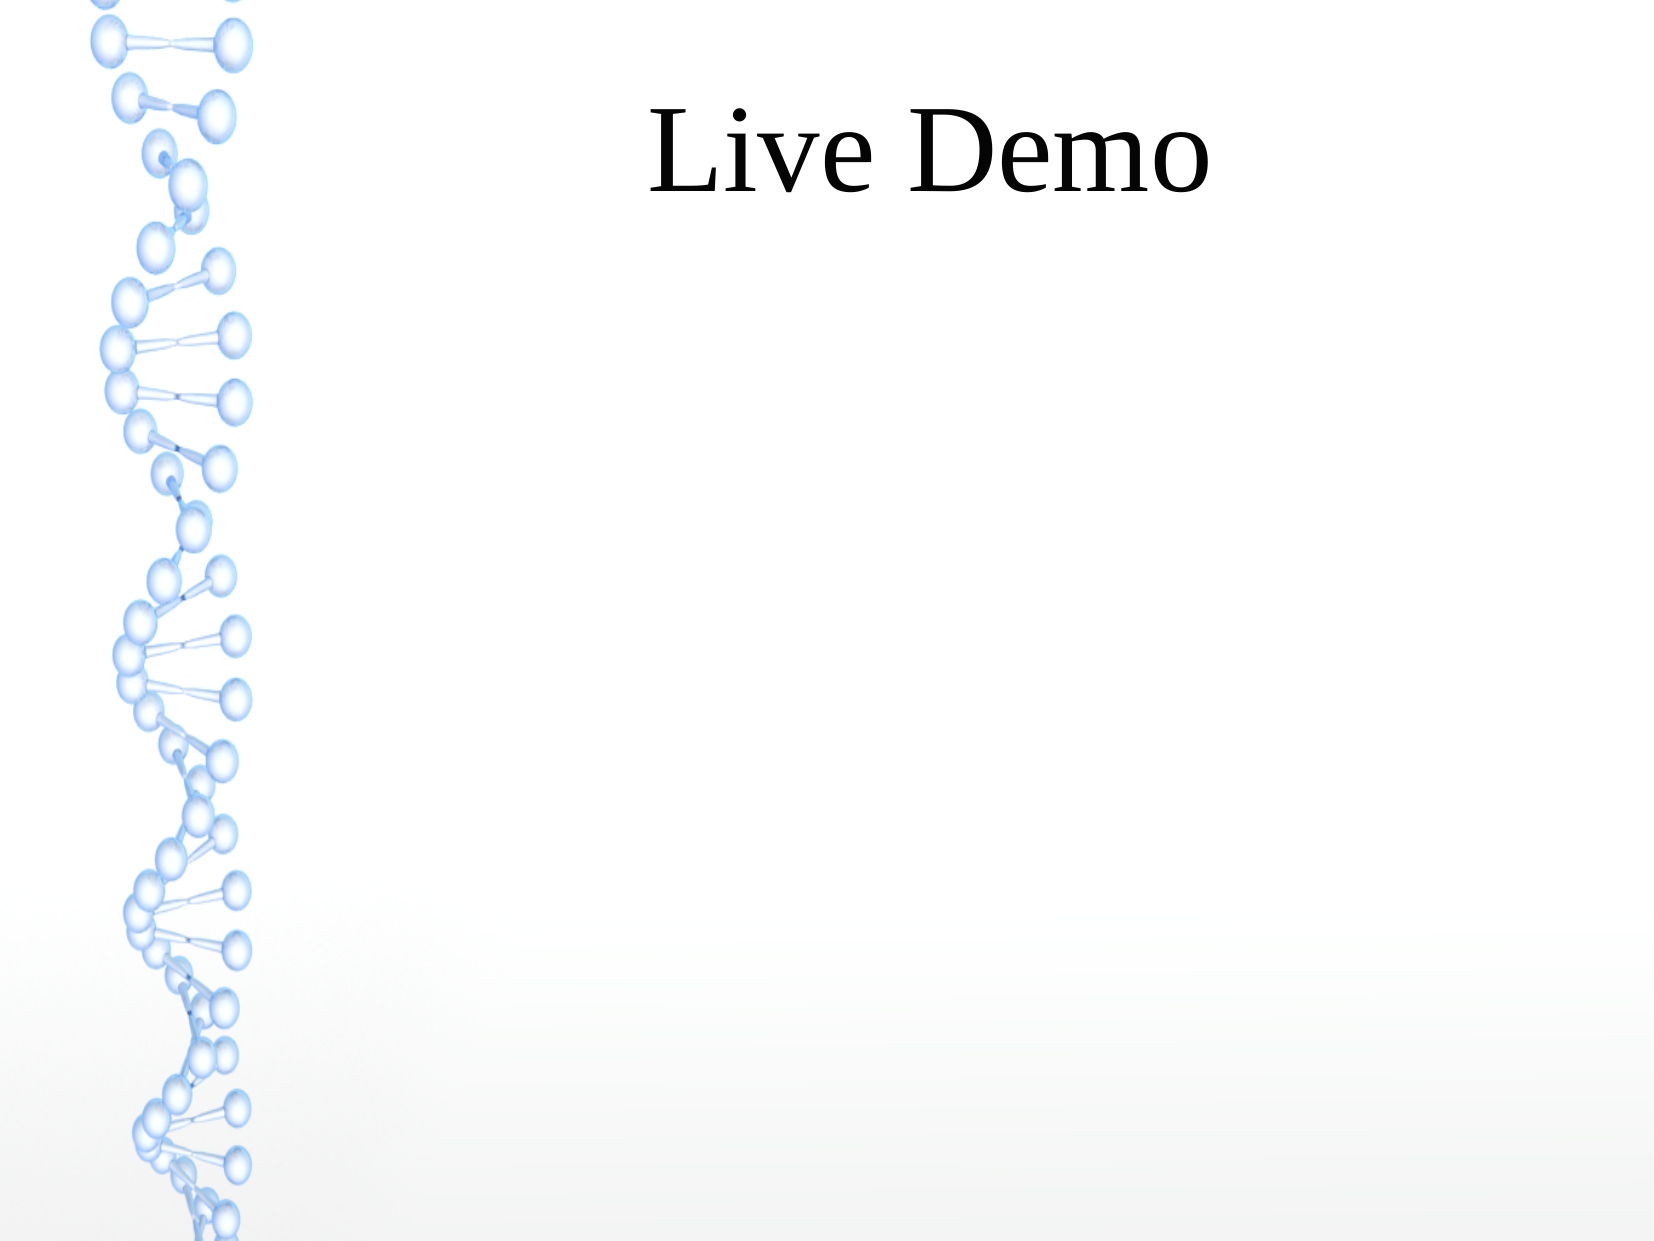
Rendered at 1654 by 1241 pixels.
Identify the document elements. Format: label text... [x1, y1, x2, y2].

title Live Demo [265, 47, 1595, 252]
picture [0, 0, 1654, 1241]
